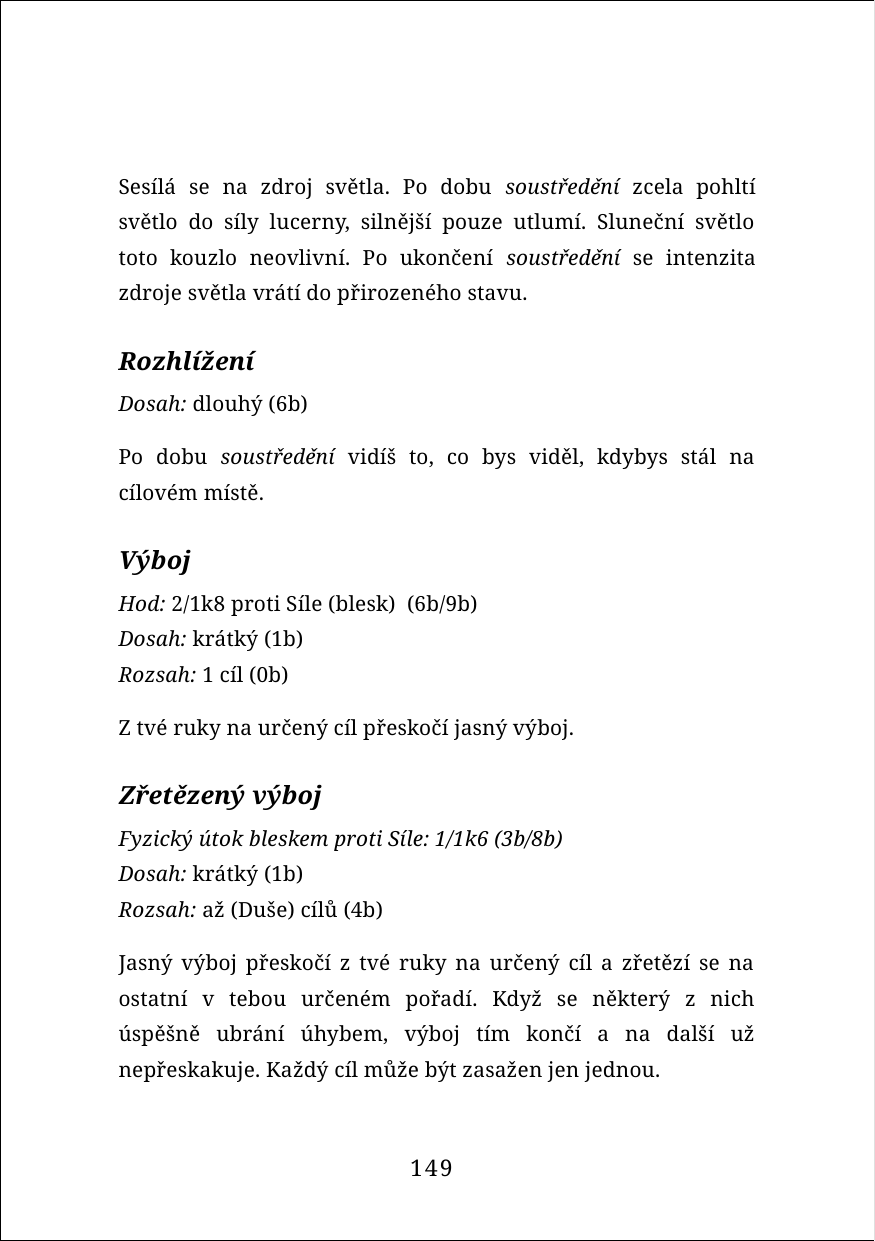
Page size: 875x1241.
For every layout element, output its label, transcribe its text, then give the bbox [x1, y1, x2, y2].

subtitle Výboj [118, 543, 756, 577]
text Dosah: dlouhý (6b) [118, 389, 756, 418]
text Po dobu soustředění vidíš to, co bys viděl, kdybys stál na cílovém místě. [118, 442, 756, 506]
text Z tvé ruky na určený cíl přeskočí jasný výboj. [118, 713, 756, 741]
text Jasný výboj přeskočí z tvé ruky na určený cíl a zřetězí se na ostatní v tebou určeném pořadí. Když se některý z nich úspěšně ubrání úhybem, výboj tím končí a na další už nepřeskakuje. Každý cíl může být zasažen jen jednou. [118, 948, 756, 1083]
text Sesílá se na zdroj světla. Po dobu soustředění zcela pohltí světlo do síly lucerny, silnější pouze utlumí. Sluneční světlo toto kouzlo neovlivní. Po ukončení soustředění se intenzita zdroje světla vrátí do přirozeného stavu. [118, 172, 756, 307]
subtitle Rozhlížení [118, 343, 756, 377]
subtitle Zřetězený výboj [118, 778, 756, 812]
text Hod: 2/1k8 proti Síle (blesk) (6b/9b) Dosah: krátký (1b) Rozsah: 1 cíl (0b) [118, 589, 756, 688]
text Fyzický útok bleskem proti Síle: 1/1k6 (3b/8b) Dosah: krátký (1b) Rozsah: až (Duše) cílů (4b) [118, 824, 756, 923]
